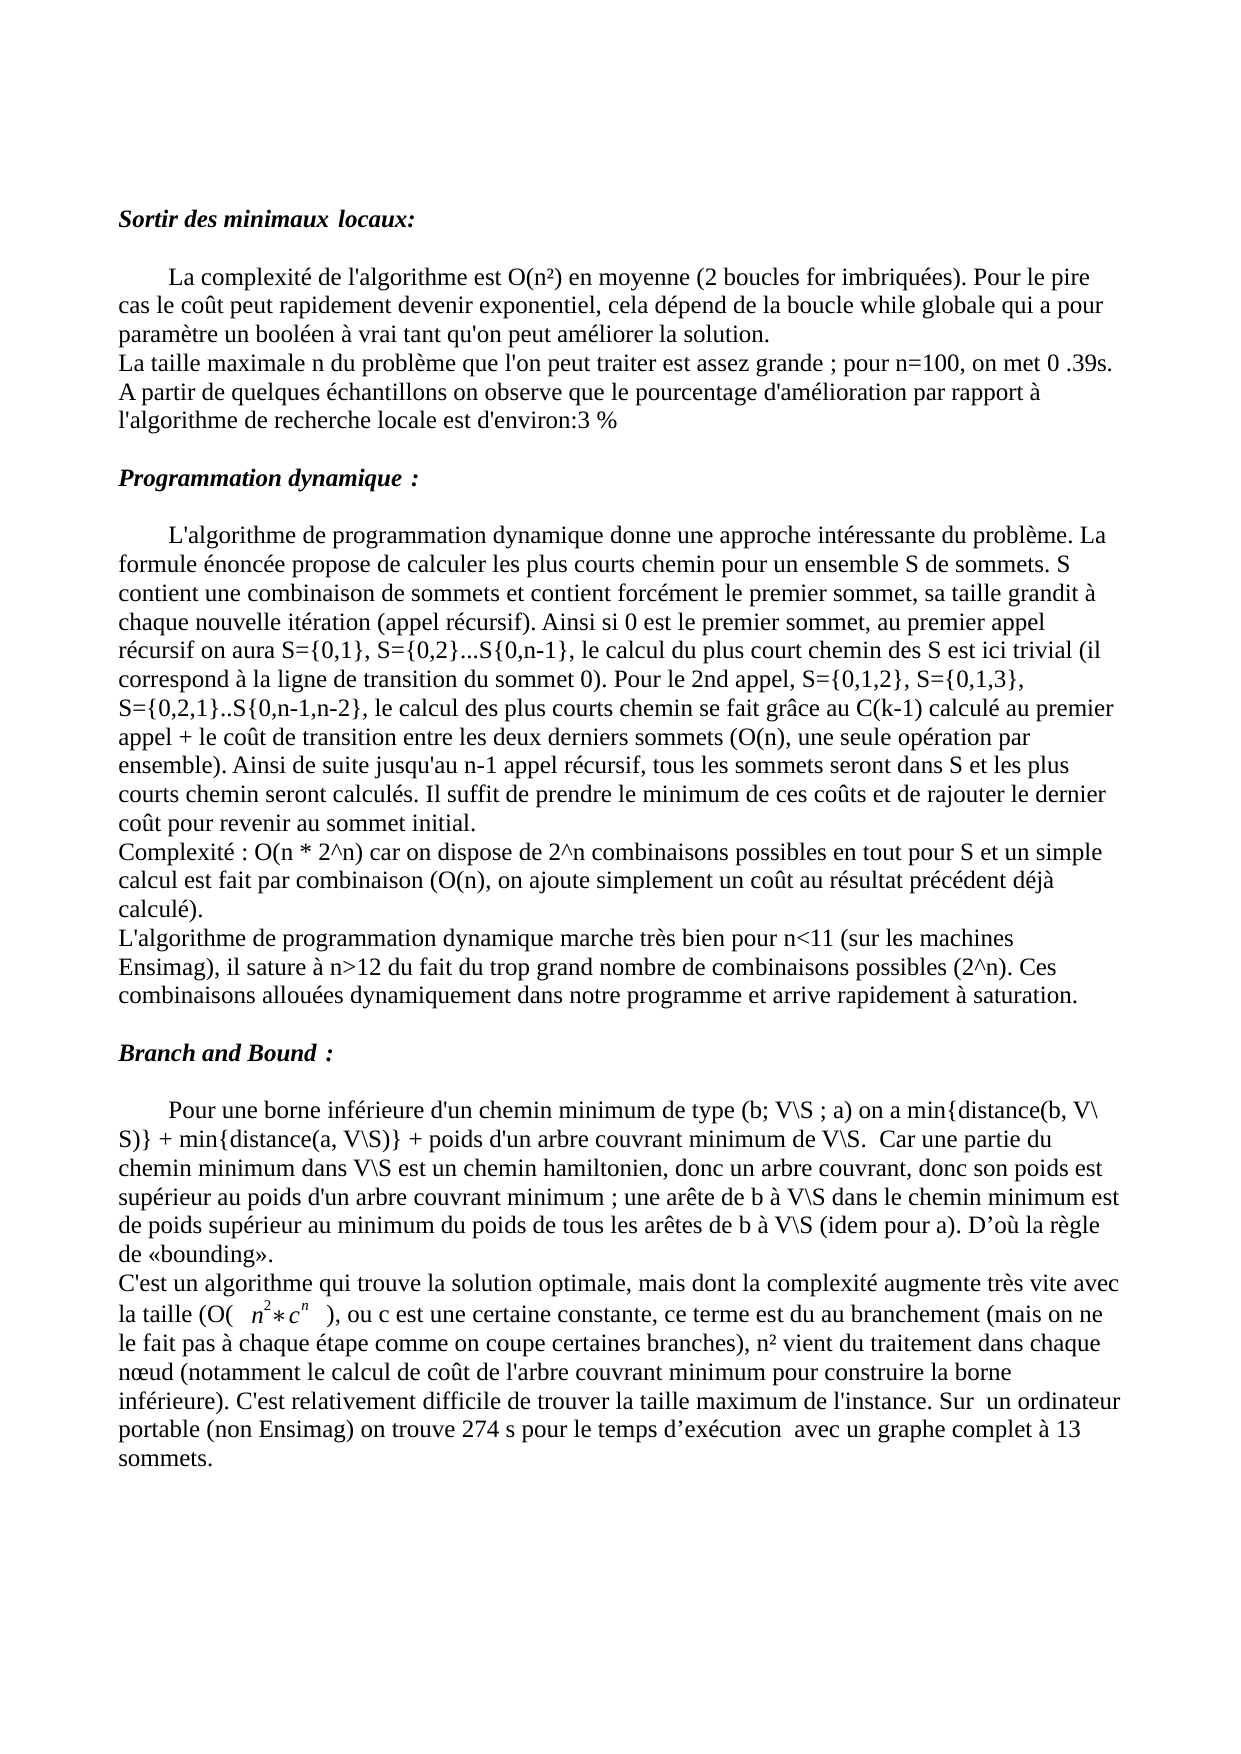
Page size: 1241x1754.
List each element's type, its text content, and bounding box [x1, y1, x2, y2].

text C'est un algorithme qui trouve la solution optimale, mais dont la complexité augmente très vite avec la taille (O(), ou c est une certaine constante, ce terme est du au branchement (mais on ne le fait pas à chaque étape comme on coupe certaines branches), n² vient du traitement dans chaque nœud (notamment le calcul de coût de l'arbre couvrant minimum pour construire la borne inférieure). C'est relativement difficile de trouver la taille maximum de l'instance. Sur un ordinateur portable (non Ensimag) on trouve 274 s pour le temps d’exécution avec un graphe complet à 13 sommets. [118, 1268, 1122, 1472]
text Programmation dynamique : [118, 463, 1122, 492]
text Pour une borne inférieure d'un chemin minimum de type (b; V\S ; a) on a min{distance(b, V\S)} + min{distance(a, V\S)} + poids d'un arbre couvrant minimum de V\S. Car une partie du chemin minimum dans V\S est un chemin hamiltonien, donc un arbre couvrant, donc son poids est supérieur au poids d'un arbre couvrant minimum ; une arête de b à V\S dans le chemin minimum est de poids supérieur au minimum du poids de tous les arêtes de b à V\S (idem pour a). D’où la règle de «bounding». [118, 1096, 1122, 1268]
text A partir de quelques échantillons on observe que le pourcentage d'amélioration par rapport à l'algorithme de recherche locale est d'environ:3 % [118, 377, 1122, 434]
text L'algorithme de programmation dynamique donne une approche intéressante du problème. La formule énoncée propose de calculer les plus courts chemin pour un ensemble S de sommets. S contient une combinaison de sommets et contient forcément le premier sommet, sa taille grandit à chaque nouvelle itération (appel récursif). Ainsi si 0 est le premier sommet, au premier appel récursif on aura S={0,1}, S={0,2}...S{0,n-1}, le calcul du plus court chemin des S est ici trivial (il correspond à la ligne de transition du sommet 0). Pour le 2nd appel, S={0,1,2}, S={0,1,3}, S={0,2,1}..S{0,n-1,n-2}, le calcul des plus courts chemin se fait grâce au C(k-1) calculé au premier appel + le coût de transition entre les deux derniers sommets (O(n), une seule opération par ensemble). Ainsi de suite jusqu'au n-1 appel récursif, tous les sommets seront dans S et les plus courts chemin seront calculés. Il suffit de prendre le minimum de ces coûts et de rajouter le dernier coût pour revenir au sommet initial. [118, 521, 1122, 837]
text Complexité : O(n * 2^n) car on dispose de 2^n combinaisons possibles en tout pour S et un simple calcul est fait par combinaison (O(n), on ajoute simplement un coût au résultat précédent déjà calculé). [118, 837, 1122, 923]
text Sortir des minimaux locaux: [118, 204, 1122, 233]
text Branch and Bound : [118, 1038, 1122, 1067]
text La taille maximale n du problème que l'on peut traiter est assez grande ; pour n=100, on met 0 .39s. [118, 348, 1122, 377]
text La complexité de l'algorithme est O(n²) en moyenne (2 boucles for imbriquées). Pour le pire cas le coût peut rapidement devenir exponentiel, cela dépend de la boucle while globale qui a pour paramètre un booléen à vrai tant qu'on peut améliorer la solution. [118, 262, 1122, 348]
text L'algorithme de programmation dynamique marche très bien pour n<11 (sur les machines Ensimag), il sature à n>12 du fait du trop grand nombre de combinaisons possibles (2^n). Ces combinaisons allouées dynamiquement dans notre programme et arrive rapidement à saturation. [118, 923, 1122, 1009]
